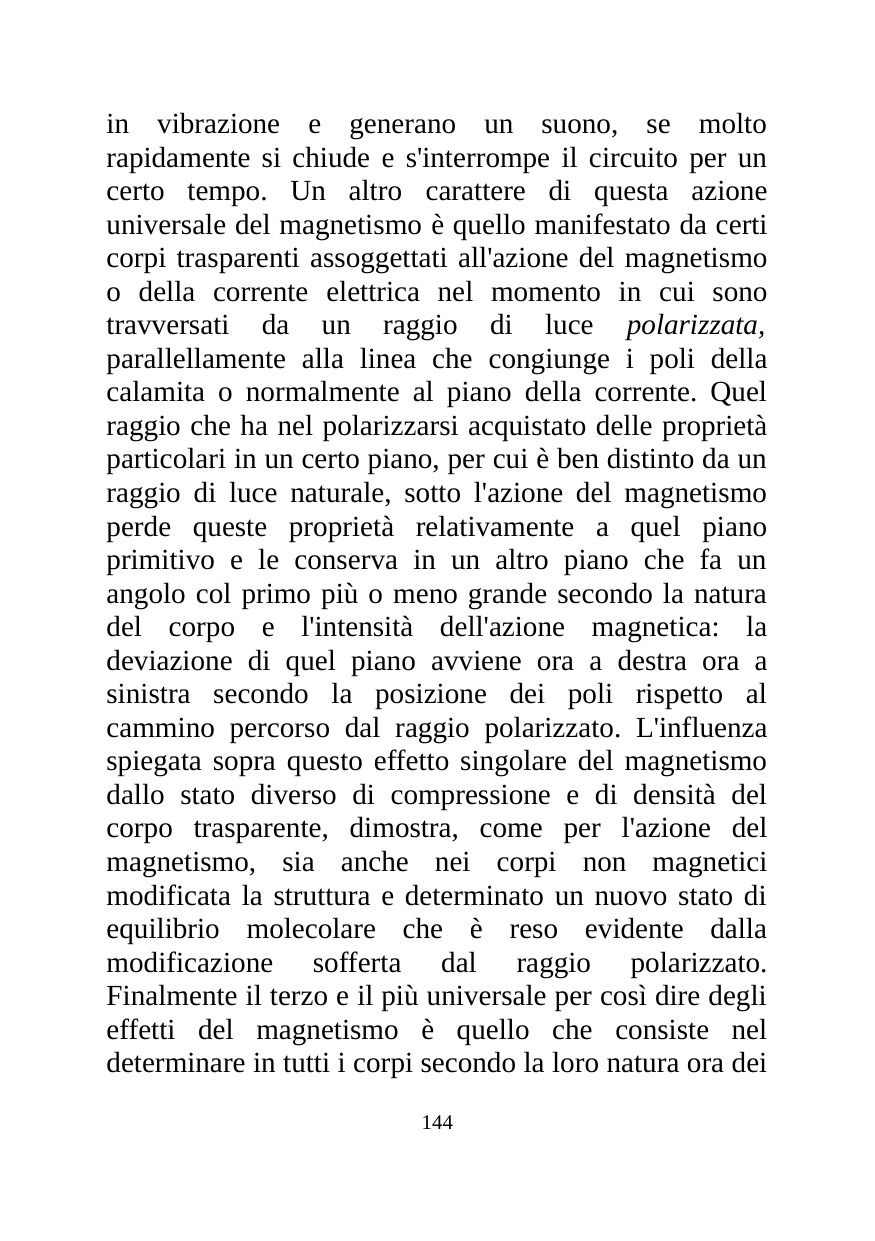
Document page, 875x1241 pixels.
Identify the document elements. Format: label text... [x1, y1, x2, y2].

text in vibrazione e generano un suono, se molto rapidamente si chiude e s'interrompe il circuito per un certo tempo. Un altro carattere di questa azione universale del magnetismo è quello manifestato da certi corpi trasparenti assoggettati all'azione del magnetismo o della corrente elettrica nel momento in cui sono travversati da un raggio di luce polarizzata, parallellamente alla linea che congiunge i poli della calamita o normalmente al piano della corrente. Quel raggio che ha nel polarizzarsi acquistato delle proprietà particolari in un certo piano, per cui è ben distinto da un raggio di luce naturale, sotto l'azione del magnetismo perde queste proprietà relativamente a quel piano primitivo e le conserva in un altro piano che fa un angolo col primo più o meno grande secondo la natura del corpo e l'intensità dell'azione magnetica: la deviazione di quel piano avviene ora a destra ora a sinistra secondo la posizione dei poli rispetto al cammino percorso dal raggio polarizzato. L'influenza spiegata sopra questo effetto singolare del magnetismo dallo stato diverso di compressione e di densità del corpo trasparente, dimostra, come per l'azione del magnetismo, sia anche nei corpi non magnetici modificata la struttura e determinato un nuovo stato di equilibrio molecolare che è reso evidente dalla modificazione sofferta dal raggio polarizzato. Finalmente il terzo e il più universale per così dire degli effetti del magnetismo è quello che consiste nel determinare in tutti i corpi secondo la loro natura ora dei [106, 106, 768, 1079]
